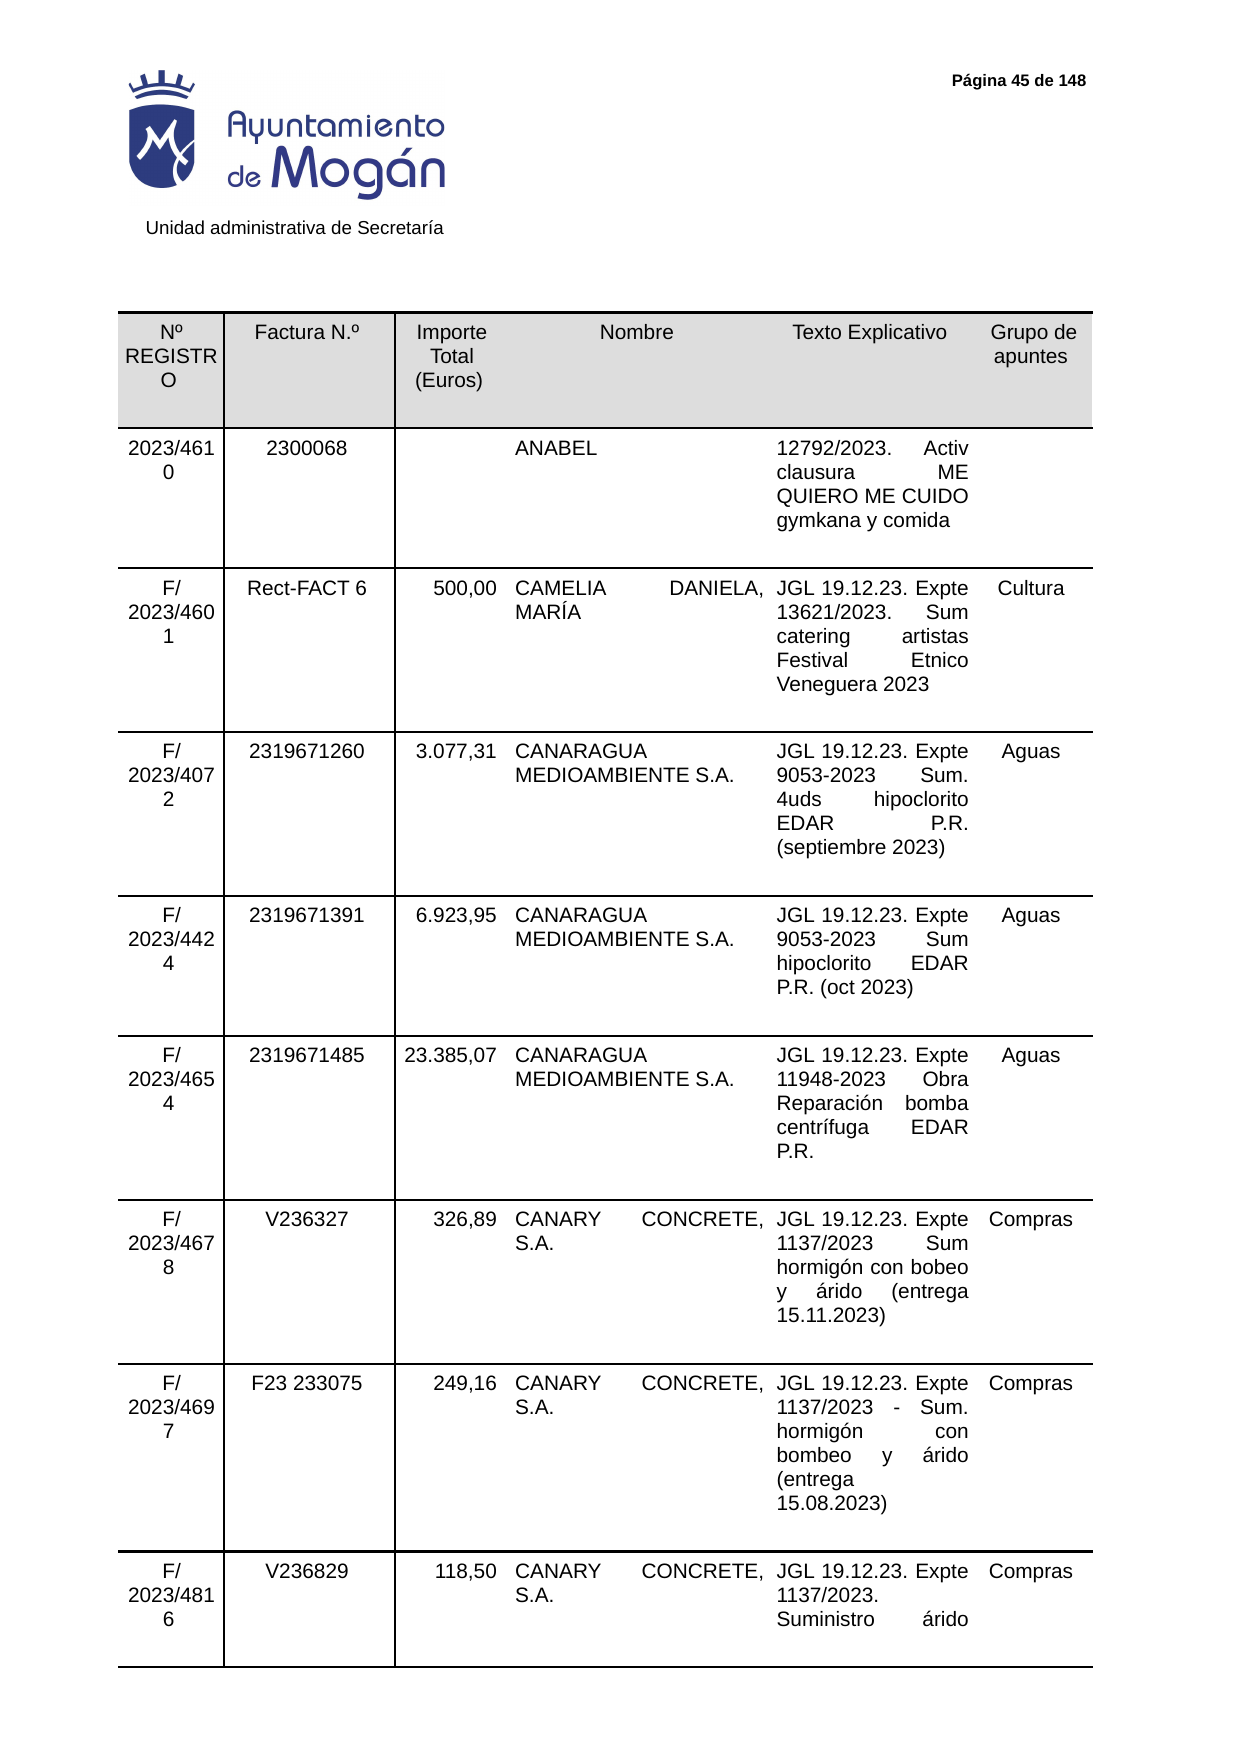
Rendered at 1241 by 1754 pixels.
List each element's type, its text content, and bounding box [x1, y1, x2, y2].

table_cell JGL 19.12.23. Expte 9053-2023 Sum. 4uds hipoclorito EDAR P.R. (septiembre 2023) [770, 733, 975, 895]
table_cell JGL 19.12.23. Expte 1137/2023 Sum hormigón con bobeo y árido (entrega 15.11.2023) [770, 1201, 975, 1362]
table_cell Compras [975, 1365, 1092, 1550]
table_cell [396, 429, 509, 567]
table_header Grupo de apuntes [975, 314, 1092, 427]
table_header Nº REGISTRO [118, 314, 223, 427]
table_cell JGL 19.12.23. Expte 1137/2023. Suministro árido [770, 1553, 975, 1666]
table_cell F23 233075 [225, 1365, 394, 1550]
table_cell CANARY CONCRETE, S.A. [509, 1553, 770, 1666]
table_cell F/2023/4072 [118, 733, 223, 895]
table_header Factura N.º [225, 314, 394, 427]
table_cell Compras [975, 1553, 1092, 1666]
table_cell JGL 19.12.23. Expte 13621/2023. Sum catering artistas Festival Etnico Veneguera 2023 [770, 569, 975, 731]
table_cell 23.385,07 [396, 1037, 509, 1199]
table_cell F/2023/4678 [118, 1201, 223, 1362]
table_cell 118,50 [396, 1553, 509, 1666]
table_cell F/2023/4601 [118, 569, 223, 731]
table_cell [975, 429, 1092, 567]
table_cell 2319671485 [225, 1037, 394, 1199]
table_cell 249,16 [396, 1365, 509, 1550]
table_cell 2300068 [225, 429, 394, 567]
table_cell F/2023/4424 [118, 897, 223, 1035]
table_cell CANARAGUA MEDIOAMBIENTE S.A. [509, 1037, 770, 1199]
table_cell 6.923,95 [396, 897, 509, 1035]
table_cell JGL 19.12.23. Expte 11948-2023 Obra Reparación bomba centrífuga EDAR P.R. [770, 1037, 975, 1199]
table_cell F/2023/4697 [118, 1365, 223, 1550]
table_cell CANARAGUA MEDIOAMBIENTE S.A. [509, 897, 770, 1035]
table_header Texto Explicativo [770, 314, 975, 427]
table_cell V236327 [225, 1201, 394, 1362]
table_cell Compras [975, 1201, 1092, 1362]
table_cell V236829 [225, 1553, 394, 1666]
table_cell 500,00 [396, 569, 509, 731]
table_cell 3.077,31 [396, 733, 509, 895]
table_cell CANARAGUA MEDIOAMBIENTE S.A. [509, 733, 770, 895]
table_cell F/2023/4816 [118, 1553, 223, 1666]
table_cell Rect-FACT 6 [225, 569, 394, 731]
table_cell JGL 19.12.23. Expte 1137/2023 - Sum. hormigón con bombeo y árido (entrega 15.08.2023) [770, 1365, 975, 1550]
table_cell Cultura [975, 569, 1092, 731]
table_cell CAMELIA DANIELA, MARÍA [509, 569, 770, 731]
table_header Nombre [509, 314, 770, 427]
table_header Importe Total (Euros) [396, 314, 509, 427]
table_cell 12792/2023. Activ clausura ME QUIERO ME CUIDO gymkana y comida [770, 429, 975, 567]
table_cell 2319671391 [225, 897, 394, 1035]
table_cell 2023/4610 [118, 429, 223, 567]
table_cell ANABEL [509, 429, 770, 567]
table_cell 326,89 [396, 1201, 509, 1362]
picture [128, 70, 445, 206]
table_cell Aguas [975, 897, 1092, 1035]
table_cell Aguas [975, 1037, 1092, 1199]
table_cell 2319671260 [225, 733, 394, 895]
table_cell CANARY CONCRETE, S.A. [509, 1365, 770, 1550]
table_cell Aguas [975, 733, 1092, 895]
table_cell F/2023/4654 [118, 1037, 223, 1199]
table_cell JGL 19.12.23. Expte 9053-2023 Sum hipoclorito EDAR P.R. (oct 2023) [770, 897, 975, 1035]
table_cell CANARY CONCRETE, S.A. [509, 1201, 770, 1362]
